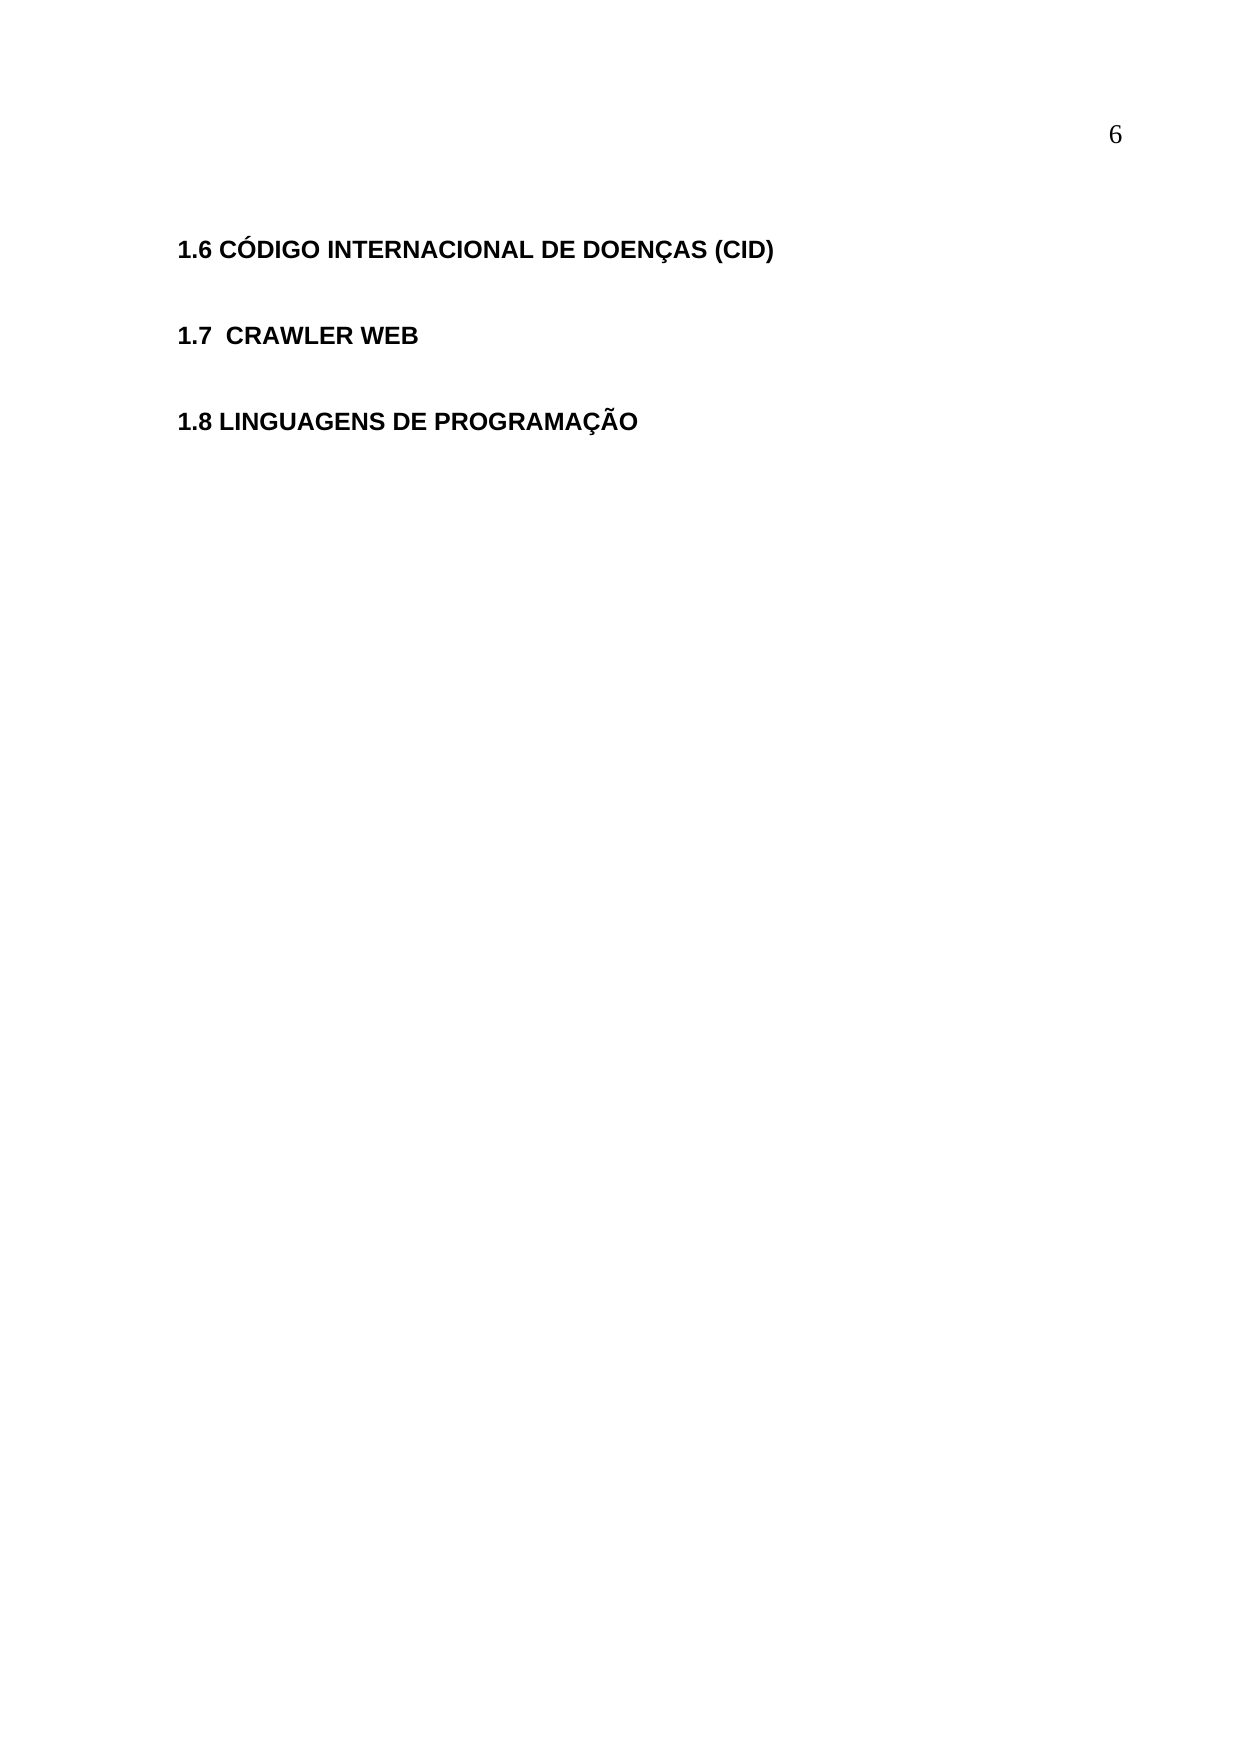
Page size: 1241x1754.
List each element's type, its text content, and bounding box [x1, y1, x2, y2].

text 1.7 CRAWLER WEB [177, 321, 1122, 350]
text 1.6 CÓDIGO INTERNACIONAL DE DOENÇAS (CID) [177, 235, 1122, 263]
text 1.8 LINGUAGENS DE PROGRAMAÇÃO [177, 407, 1122, 436]
